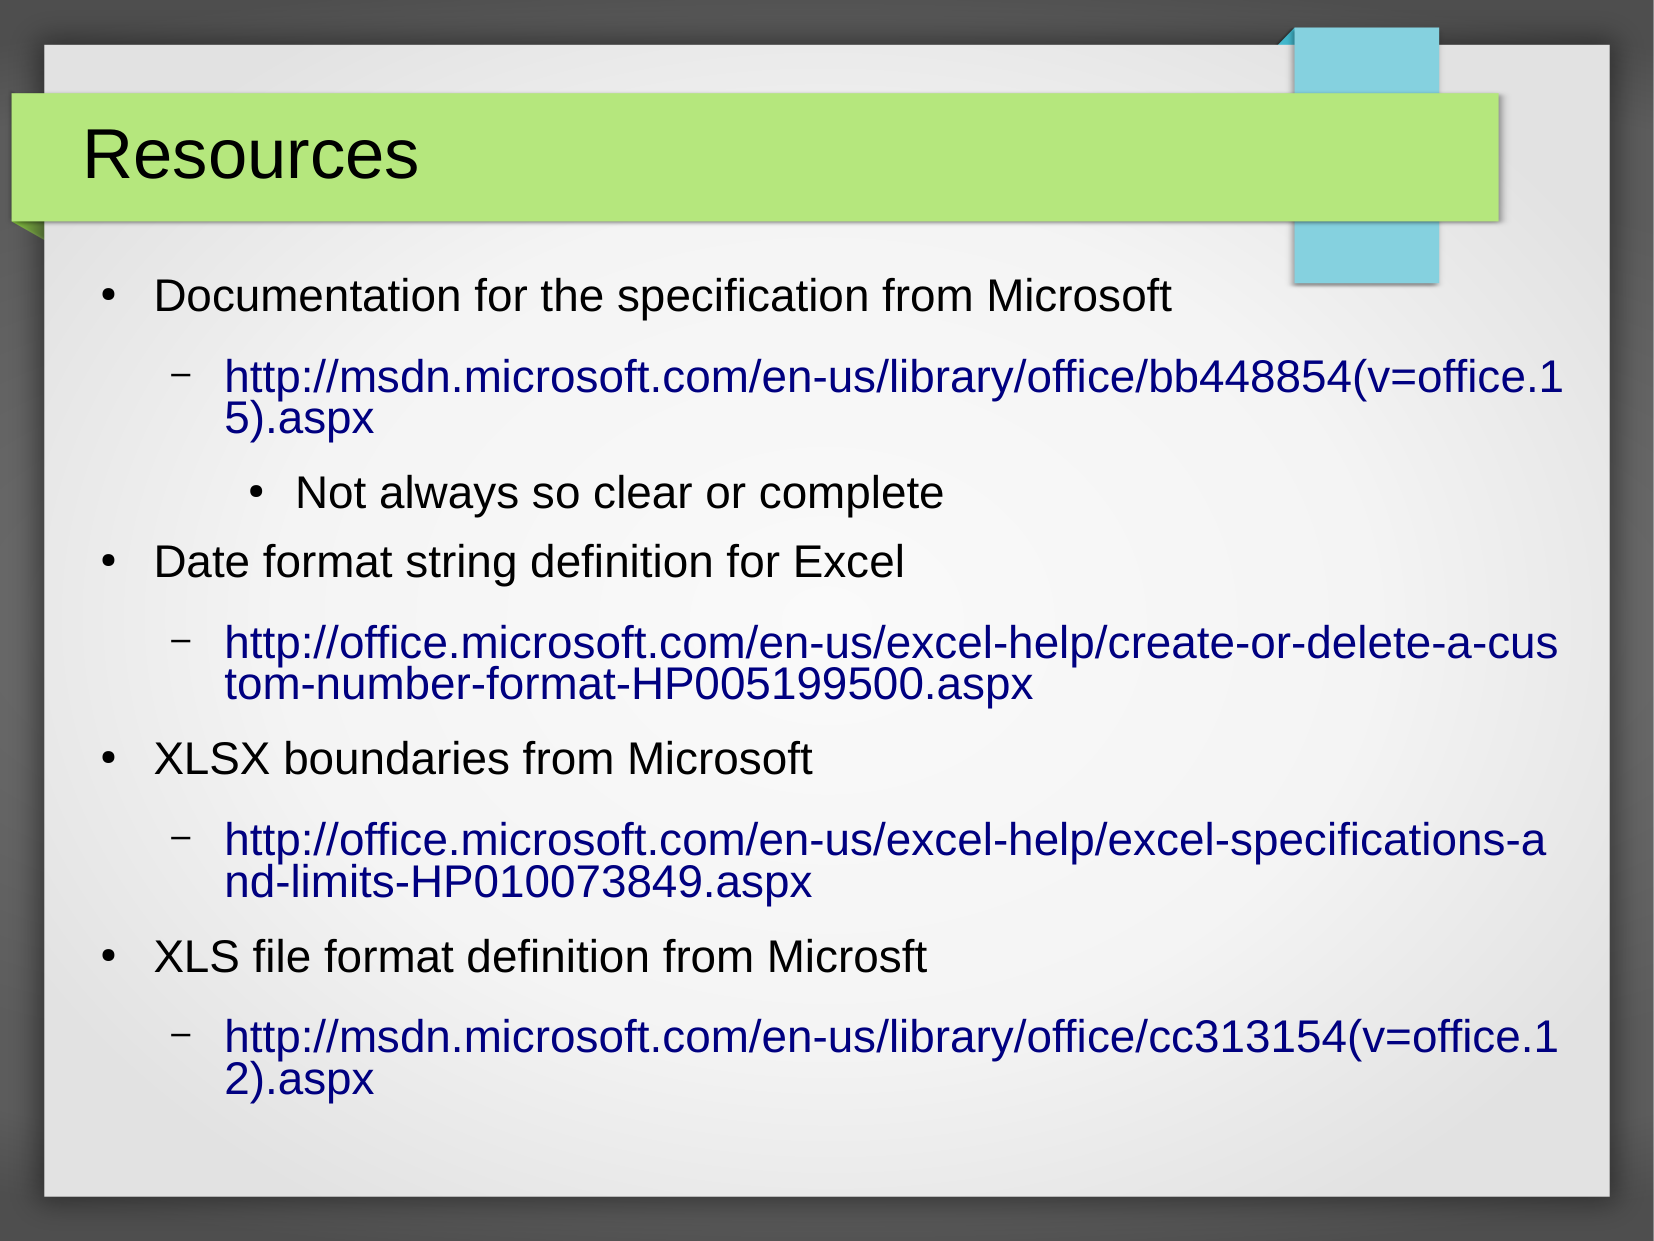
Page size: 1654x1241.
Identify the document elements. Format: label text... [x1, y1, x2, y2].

title Resources [82, 94, 1264, 213]
list Documentation for the specification from Microsoft http://msdn.microsoft.com/en-us/library/office/bb448854(v=office.15).aspx Not always so clear or complete Date format string definition for Excel http://office.microsoft.com/en-us/excel-help/create-or-delete-a-custom-number-format-HP005199500.aspx XLSX boundaries from Microsoft http://office.microsoft.com/en-us/excel-help/excel-specifications-and-limits-HP010073849.aspx XLS file format definition from Microsft http://msdn.microsoft.com/en-us/library/office/cc313154(v=office.12).aspx [82, 270, 1571, 1081]
picture [0, 0, 1654, 1241]
